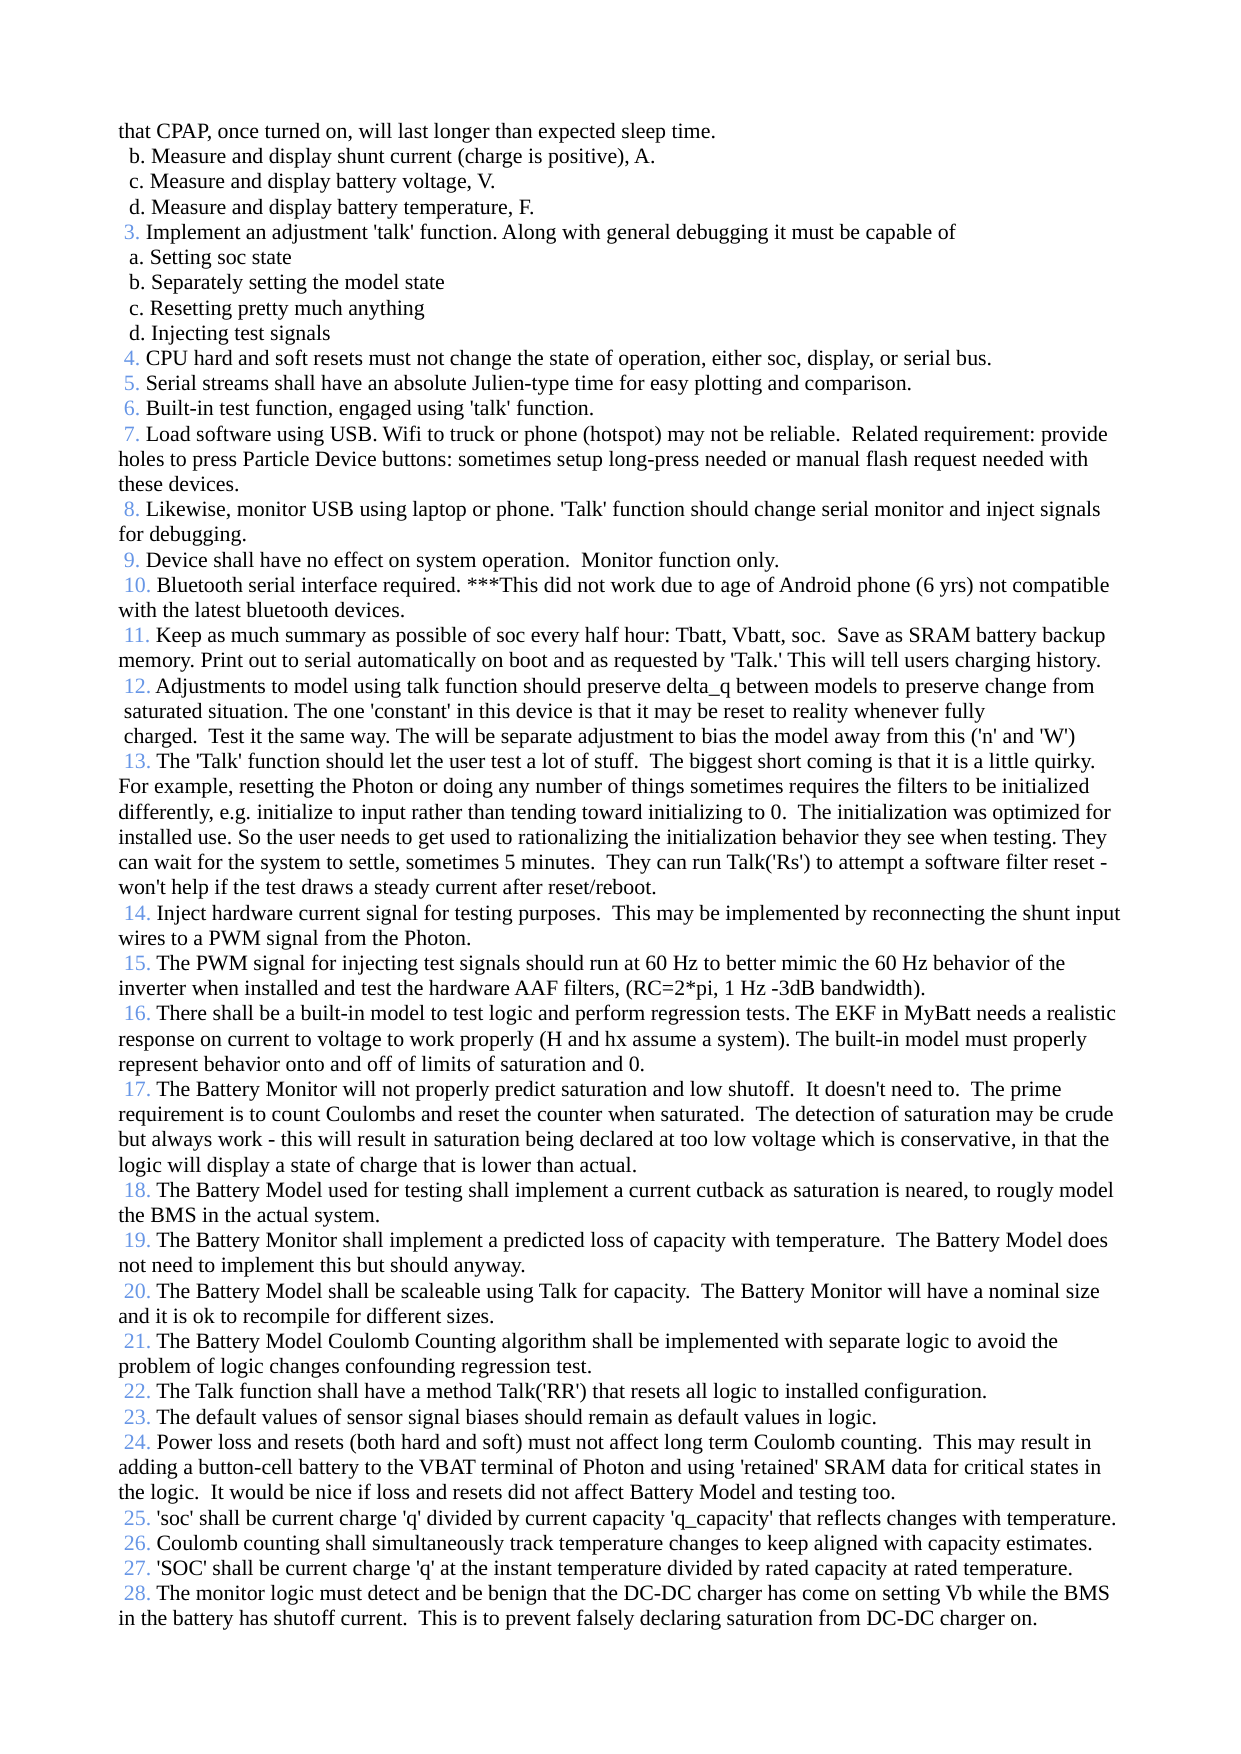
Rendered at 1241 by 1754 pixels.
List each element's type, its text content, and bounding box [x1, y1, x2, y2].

text 19. The Battery Monitor shall implement a predicted loss of capacity with temperature. The Battery Model does not need to implement this but should anyway. [118, 1227, 1122, 1278]
text 4. CPU hard and soft resets must not change the state of operation, either soc, display, or serial bus. [118, 345, 1122, 370]
text 17. The Battery Monitor will not properly predict saturation and low shutoff. It doesn't need to. The prime requirement is to count Coulombs and reset the counter when saturated. The detection of saturation may be crude but always work - this will result in saturation being declared at too low voltage which is conservative, in that the logic will display a state of charge that is lower than actual. [118, 1076, 1122, 1177]
text 13. The 'Talk' function should let the user test a lot of stuff. The biggest short coming is that it is a little quirky. For example, resetting the Photon or doing any number of things sometimes requires the filters to be initialized differently, e.g. initialize to input rather than tending toward initializing to 0. The initialization was optimized for installed use. So the user needs to get used to rationalizing the initialization behavior they see when testing. They can wait for the system to settle, sometimes 5 minutes. They can run Talk('Rs') to attempt a software filter reset - won't help if the test draws a steady current after reset/reboot. [118, 748, 1122, 899]
text 27. 'SOC' shall be current charge 'q' at the instant temperature divided by rated capacity at rated temperature. [118, 1555, 1122, 1580]
text that CPAP, once turned on, will last longer than expected sleep time. [118, 118, 1122, 143]
text c. Measure and display battery voltage, V. [118, 168, 1122, 194]
text 5. Serial streams shall have an absolute Julien-type time for easy plotting and comparison. [118, 370, 1122, 395]
text 28. The monitor logic must detect and be benign that the DC-DC charger has come on setting Vb while the BMS in the battery has shutoff current. This is to prevent falsely declaring saturation from DC-DC charger on. [118, 1580, 1122, 1631]
text 16. There shall be a built-in model to test logic and perform regression tests. The EKF in MyBatt needs a realistic response on current to voltage to work properly (H and hx assume a system). The built-in model must properly represent behavior onto and off of limits of saturation and 0. [118, 1000, 1122, 1076]
text 9. Device shall have no effect on system operation. Monitor function only. [118, 547, 1122, 572]
text 11. Keep as much summary as possible of soc every half hour: Tbatt, Vbatt, soc. Save as SRAM battery backup memory. Print out to serial automatically on boot and as requested by 'Talk.' This will tell users charging history. [118, 622, 1122, 673]
text 10. Bluetooth serial interface required. ***This did not work due to age of Android phone (6 yrs) not compatible with the latest bluetooth devices. [118, 572, 1122, 622]
text 14. Inject hardware current signal for testing purposes. This may be implemented by reconnecting the shunt input wires to a PWM signal from the Photon. [118, 899, 1122, 950]
text c. Resetting pretty much anything [118, 294, 1122, 320]
text 7. Load software using USB. Wifi to truck or phone (hotspot) may not be reliable. Related requirement: provide holes to press Particle Device buttons: sometimes setup long-press needed or manual flash request needed with these devices. [118, 421, 1122, 496]
text 25. 'soc' shall be current charge 'q' divided by current capacity 'q_capacity' that reflects changes with temperature. [118, 1504, 1122, 1530]
text b. Measure and display shunt current (charge is positive), A. [118, 143, 1122, 168]
text 18. The Battery Model used for testing shall implement a current cutback as saturation is neared, to rougly model the BMS in the actual system. [118, 1177, 1122, 1227]
text 26. Coulomb counting shall simultaneously track temperature changes to keep aligned with capacity estimates. [118, 1530, 1122, 1555]
text 8. Likewise, monitor USB using laptop or phone. 'Talk' function should change serial monitor and inject signals for debugging. [118, 496, 1122, 547]
text 20. The Battery Model shall be scaleable using Talk for capacity. The Battery Monitor will have a nominal size and it is ok to recompile for different sizes. [118, 1278, 1122, 1328]
text 22. The Talk function shall have a method Talk('RR') that resets all logic to installed configuration. [118, 1378, 1122, 1404]
text 15. The PWM signal for injecting test signals should run at 60 Hz to better mimic the 60 Hz behavior of the inverter when installed and test the hardware AAF filters, (RC=2*pi, 1 Hz -3dB bandwidth). [118, 950, 1122, 1000]
text 24. Power loss and resets (both hard and soft) must not affect long term Coulomb counting. This may result in adding a button-cell battery to the VBAT terminal of Photon and using 'retained' SRAM data for critical states in the logic. It would be nice if loss and resets did not affect Battery Model and testing too. [118, 1429, 1122, 1504]
text 3. Implement an adjustment 'talk' function. Along with general debugging it must be capable of [118, 219, 1122, 244]
text 21. The Battery Model Coulomb Counting algorithm shall be implemented with separate logic to avoid the problem of logic changes confounding regression test. [118, 1328, 1122, 1378]
text d. Measure and display battery temperature, F. [118, 194, 1122, 219]
text 6. Built-in test function, engaged using 'talk' function. [118, 395, 1122, 421]
text saturated situation. The one 'constant' in this device is that it may be reset to reality whenever fully [118, 698, 1122, 723]
text a. Setting soc state [118, 244, 1122, 269]
text 23. The default values of sensor signal biases should remain as default values in logic. [118, 1404, 1122, 1429]
text 12. Adjustments to model using talk function should preserve delta_q between models to preserve change from [118, 673, 1122, 698]
text d. Injecting test signals [118, 320, 1122, 345]
text b. Separately setting the model state [118, 269, 1122, 294]
text charged. Test it the same way. The will be separate adjustment to bias the model away from this ('n' and 'W') [118, 723, 1122, 748]
